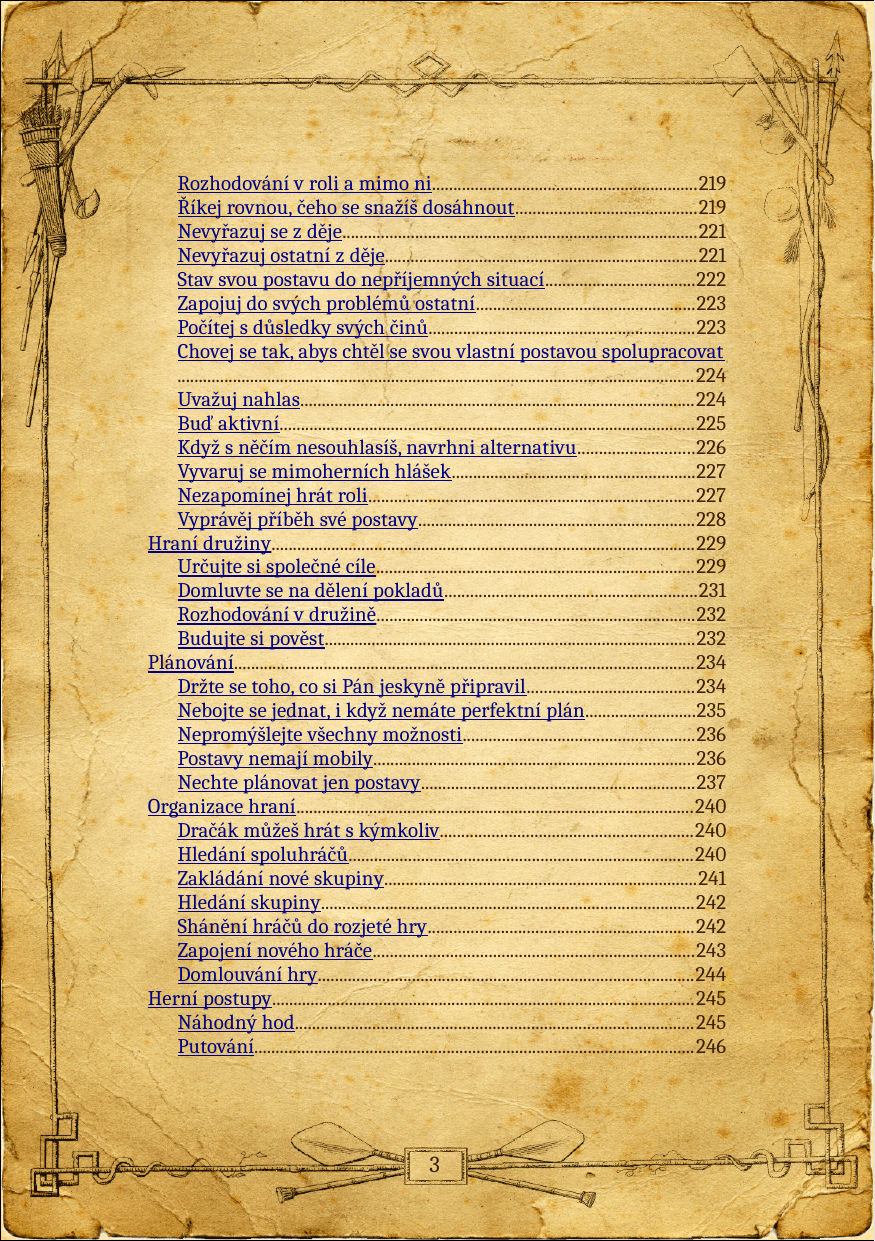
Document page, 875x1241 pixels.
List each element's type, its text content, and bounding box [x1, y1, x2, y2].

text Nepromýšlejte všechny možnosti 236 [177, 723, 726, 747]
text Postavy nemají mobily 236 [177, 747, 726, 771]
text Rozhodování v⁠ roli a⁠ mimo ni 219 [177, 172, 726, 196]
text Domluvte se na dělení pokladů 231 [177, 579, 726, 603]
picture [1, 1, 874, 1240]
text Dračák můžeš hrát s⁠ kýmkoliv 240 [177, 819, 726, 843]
text Držte se toho, co si Pán jeskyně připravil 234 [177, 675, 726, 699]
text Hledání spoluhráčů 240 [177, 843, 726, 867]
text Rozhodování v⁠ družině 232 [177, 603, 726, 627]
text Počítej s⁠ důsledky svých činů 223 [177, 316, 726, 339]
text Shánění hráčů do rozjeté hry 242 [177, 914, 726, 938]
text Náhodný hod 245 [177, 1010, 726, 1034]
text Organizace hraní 240 [148, 795, 726, 819]
text Zakládání nové skupiny 241 [177, 867, 726, 891]
text Hledání skupiny 242 [177, 891, 726, 914]
text Nechte plánovat jen postavy 237 [177, 771, 726, 795]
text Hraní družiny 229 [148, 531, 726, 555]
text Říkej rovnou, čeho se snažíš dosáhnout 219 [177, 196, 726, 220]
text Buď aktivní 225 [177, 411, 726, 435]
text Herní postupy 245 [148, 986, 726, 1010]
text Nevyřazuj ostatní z⁠ děje 221 [177, 244, 726, 268]
text Nezapomínej hrát roli 227 [177, 483, 726, 507]
text Když s⁠ něčím nesouhlasíš, navrhni alternativu 226 [177, 435, 726, 459]
text Chovej se tak, abys chtěl se svou vlastní postavou spolupracovat 224 [177, 339, 726, 387]
text Nevyřazuj se z⁠ děje 221 [177, 220, 726, 244]
text Vyvaruj se mimoherních hlášek 227 [177, 459, 726, 483]
text Budujte si pověst 232 [177, 627, 726, 651]
text Vyprávěj příběh své postavy 228 [177, 507, 726, 531]
text Určujte si společné cíle 229 [177, 555, 726, 579]
text Domlouvání hry 244 [177, 962, 726, 986]
text Plánování 234 [148, 651, 726, 675]
text Zapojení nového hráče 243 [177, 938, 726, 962]
text Stav svou postavu do nepříjemných situací 222 [177, 268, 726, 292]
text Zapojuj do svých problémů ostatní 223 [177, 292, 726, 316]
text Putování 246 [177, 1034, 726, 1058]
text Uvažuj nahlas 224 [177, 387, 726, 411]
text Nebojte se jednat, i⁠ když nemáte perfektní plán 235 [177, 699, 726, 723]
